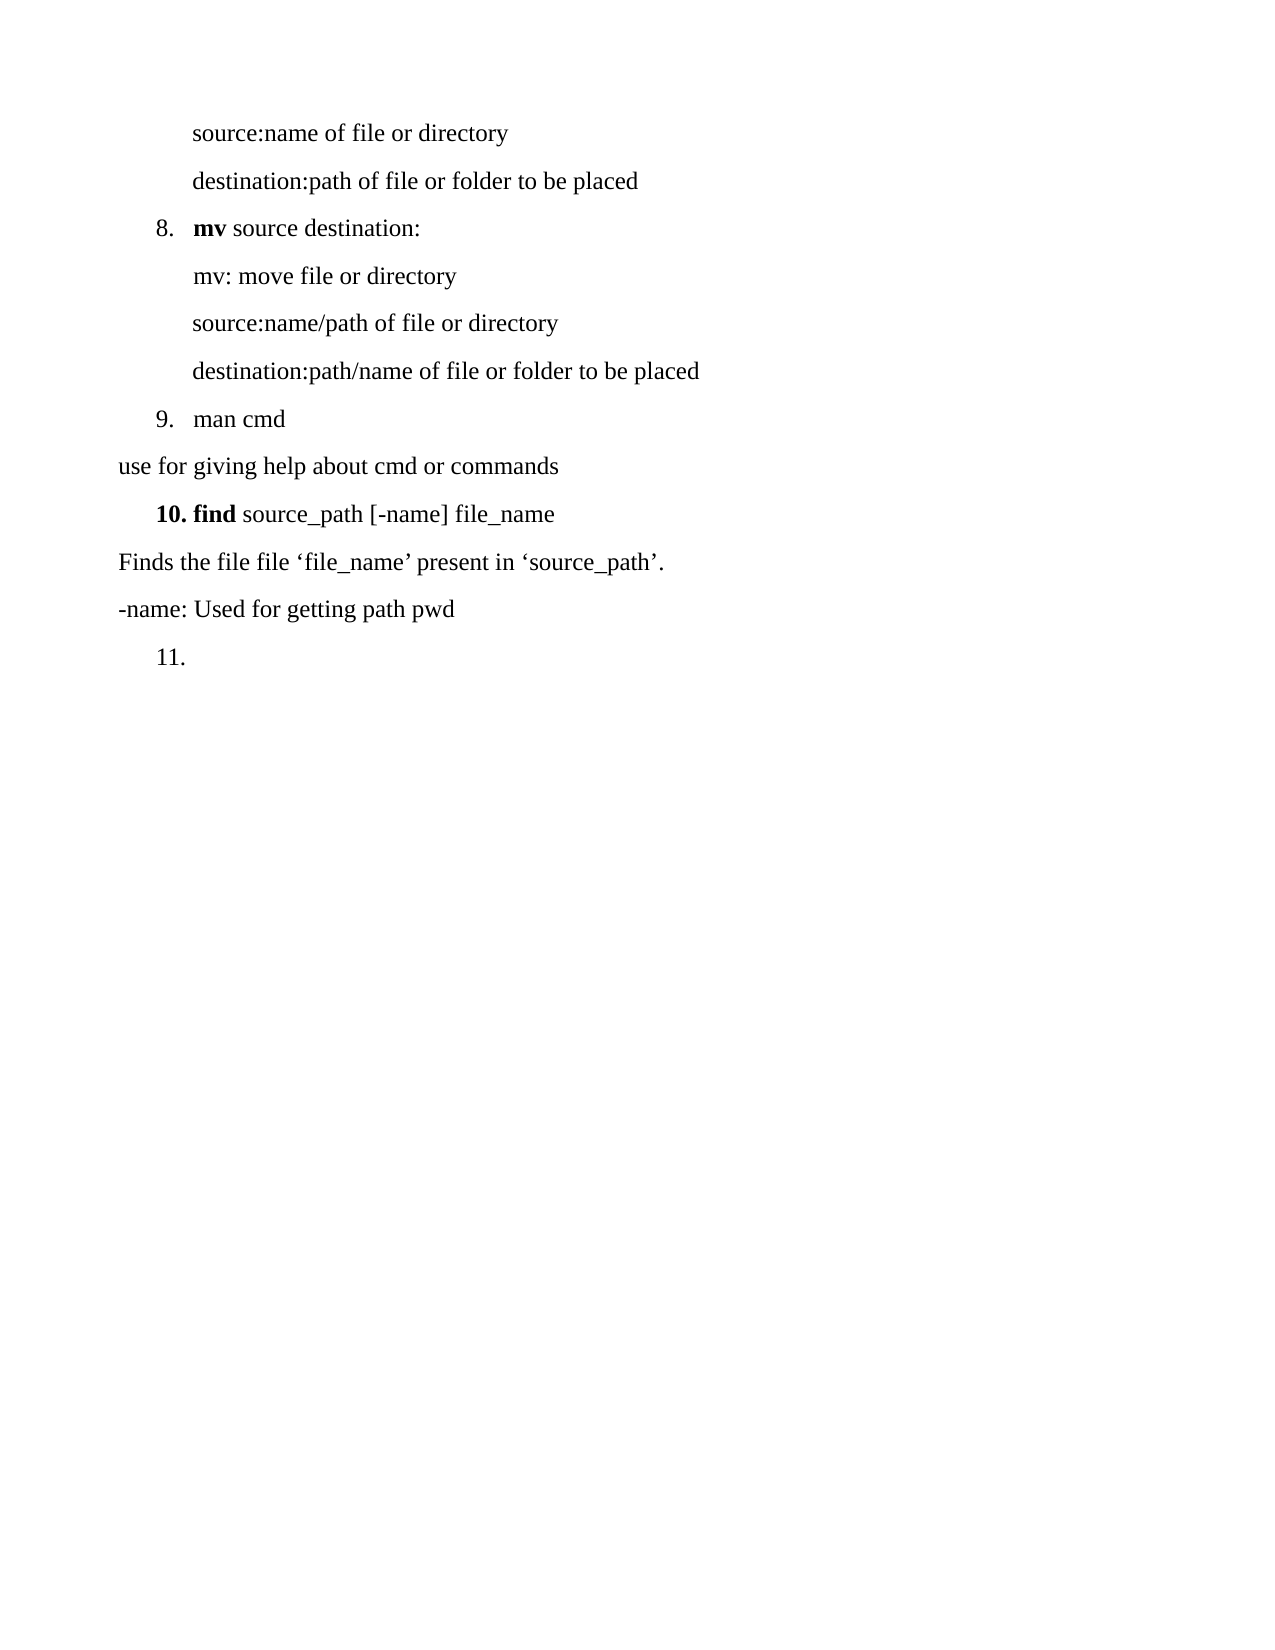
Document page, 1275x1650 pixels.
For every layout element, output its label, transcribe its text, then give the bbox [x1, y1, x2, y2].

list mv: move file or directory [156, 261, 1157, 290]
text -name: Used for getting path pwd [118, 594, 1157, 623]
list find source_path [-name] file_name [156, 499, 1157, 528]
text destination:path of file or folder to be placed [118, 166, 1157, 194]
text source:name of file or directory [118, 118, 1157, 147]
text destination:path/name of file or folder to be placed [118, 356, 1157, 385]
text Finds the file file ‘file_name’ present in ‘source_path’. [118, 547, 1157, 575]
list mv source destination: [156, 213, 1157, 242]
list man cmd [156, 404, 1157, 432]
text use for giving help about cmd or commands [118, 451, 1157, 480]
text source:name/path of file or directory [118, 308, 1157, 337]
